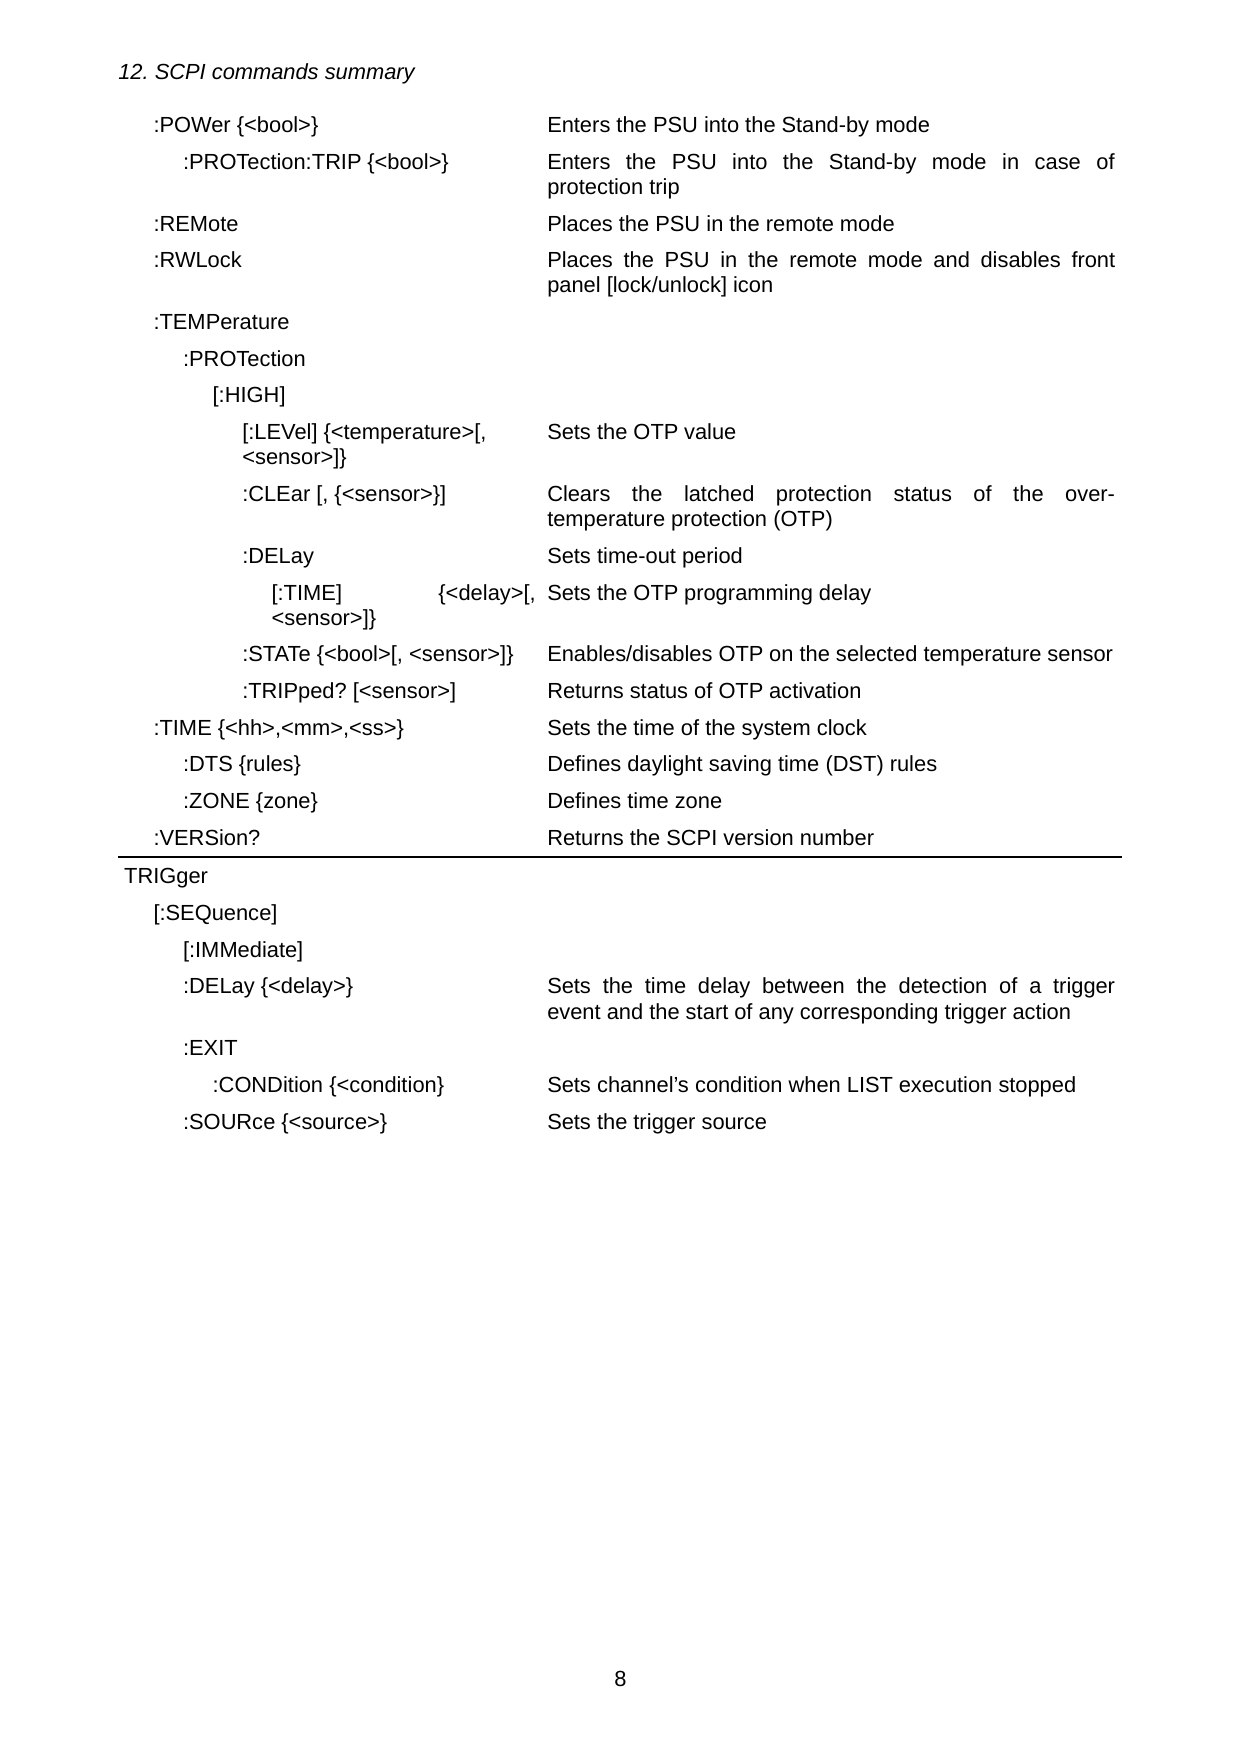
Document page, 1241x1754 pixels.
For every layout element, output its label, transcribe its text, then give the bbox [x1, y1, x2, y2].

table_cell Enters the PSU into the Stand-by mode [541, 106, 1122, 143]
table_cell [:LEVel] {<temperature>[, <sensor>]} [118, 413, 541, 475]
table_cell Enables/disables OTP on the selected temperature sensor [541, 636, 1122, 672]
table_cell Defines time zone [541, 782, 1122, 819]
table_cell TRIGger [118, 858, 541, 894]
table_cell Returns the SCPI version number [541, 819, 1122, 856]
table_cell :DTS {rules} [118, 746, 541, 782]
table_cell Sets the time delay between the detection of a trigger event and the start of any corresponding trigger action [541, 968, 1122, 1029]
table_cell Sets the OTP programming delay [541, 574, 1122, 636]
table_cell :TRIPped? [<sensor>] [118, 672, 541, 709]
table_cell :EXIT [118, 1030, 541, 1066]
table_cell Defines daylight saving time (DST) rules [541, 746, 1122, 782]
table_cell [541, 303, 1122, 340]
table_cell Enters the PSU into the Stand-by mode in case of protection trip [541, 143, 1122, 205]
table_cell [541, 894, 1122, 931]
table_cell :PROTection [118, 340, 541, 377]
table_cell Sets the trigger source [541, 1103, 1122, 1139]
table_cell [541, 1030, 1122, 1066]
table_cell [541, 931, 1122, 968]
table_cell :TIME {<hh>,<mm>,<ss>} [118, 709, 541, 746]
table_cell Sets the OTP value [541, 413, 1122, 475]
table_cell :STATe {<bool>[, <sensor>]} [118, 636, 541, 672]
table_cell :RWLock [118, 241, 541, 303]
table_cell :POWer {<bool>} [118, 106, 541, 143]
table_cell [:HIGH] [118, 377, 541, 413]
table_cell :REMote [118, 205, 541, 241]
table_cell :SOURce {<source>} [118, 1103, 541, 1139]
table_cell Places the PSU in the remote mode and disables front panel [lock/unlock] icon [541, 241, 1122, 303]
table_cell Sets channel’s condition when LIST execution stopped [541, 1066, 1122, 1103]
table_cell Clears the latched protection status of the over-temperature protection (OTP) [541, 475, 1122, 537]
table_cell :DELay {<delay>} [118, 968, 541, 1029]
table_cell [541, 377, 1122, 413]
table_cell [541, 858, 1122, 894]
table_cell :TEMPerature [118, 303, 541, 340]
table_cell :DELay [118, 537, 541, 574]
table_cell :ZONE {zone} [118, 782, 541, 819]
table_cell [:SEQuence] [118, 894, 541, 931]
table_cell :VERSion? [118, 819, 541, 856]
table_cell Places the PSU in the remote mode [541, 205, 1122, 241]
table_cell [:IMMediate] [118, 931, 541, 968]
table_cell :PROTection:TRIP {<bool>} [118, 143, 541, 205]
table_cell [541, 340, 1122, 377]
table_cell :CONDition {<condition} [118, 1066, 541, 1103]
table_cell Sets time-out period [541, 537, 1122, 574]
table_cell [:TIME] {<delay>[, <sensor>]} [118, 574, 541, 636]
table_cell :CLEar [, {<sensor>}] [118, 475, 541, 537]
table_cell Returns status of OTP activation [541, 672, 1122, 709]
table_cell Sets the time of the system clock [541, 709, 1122, 746]
